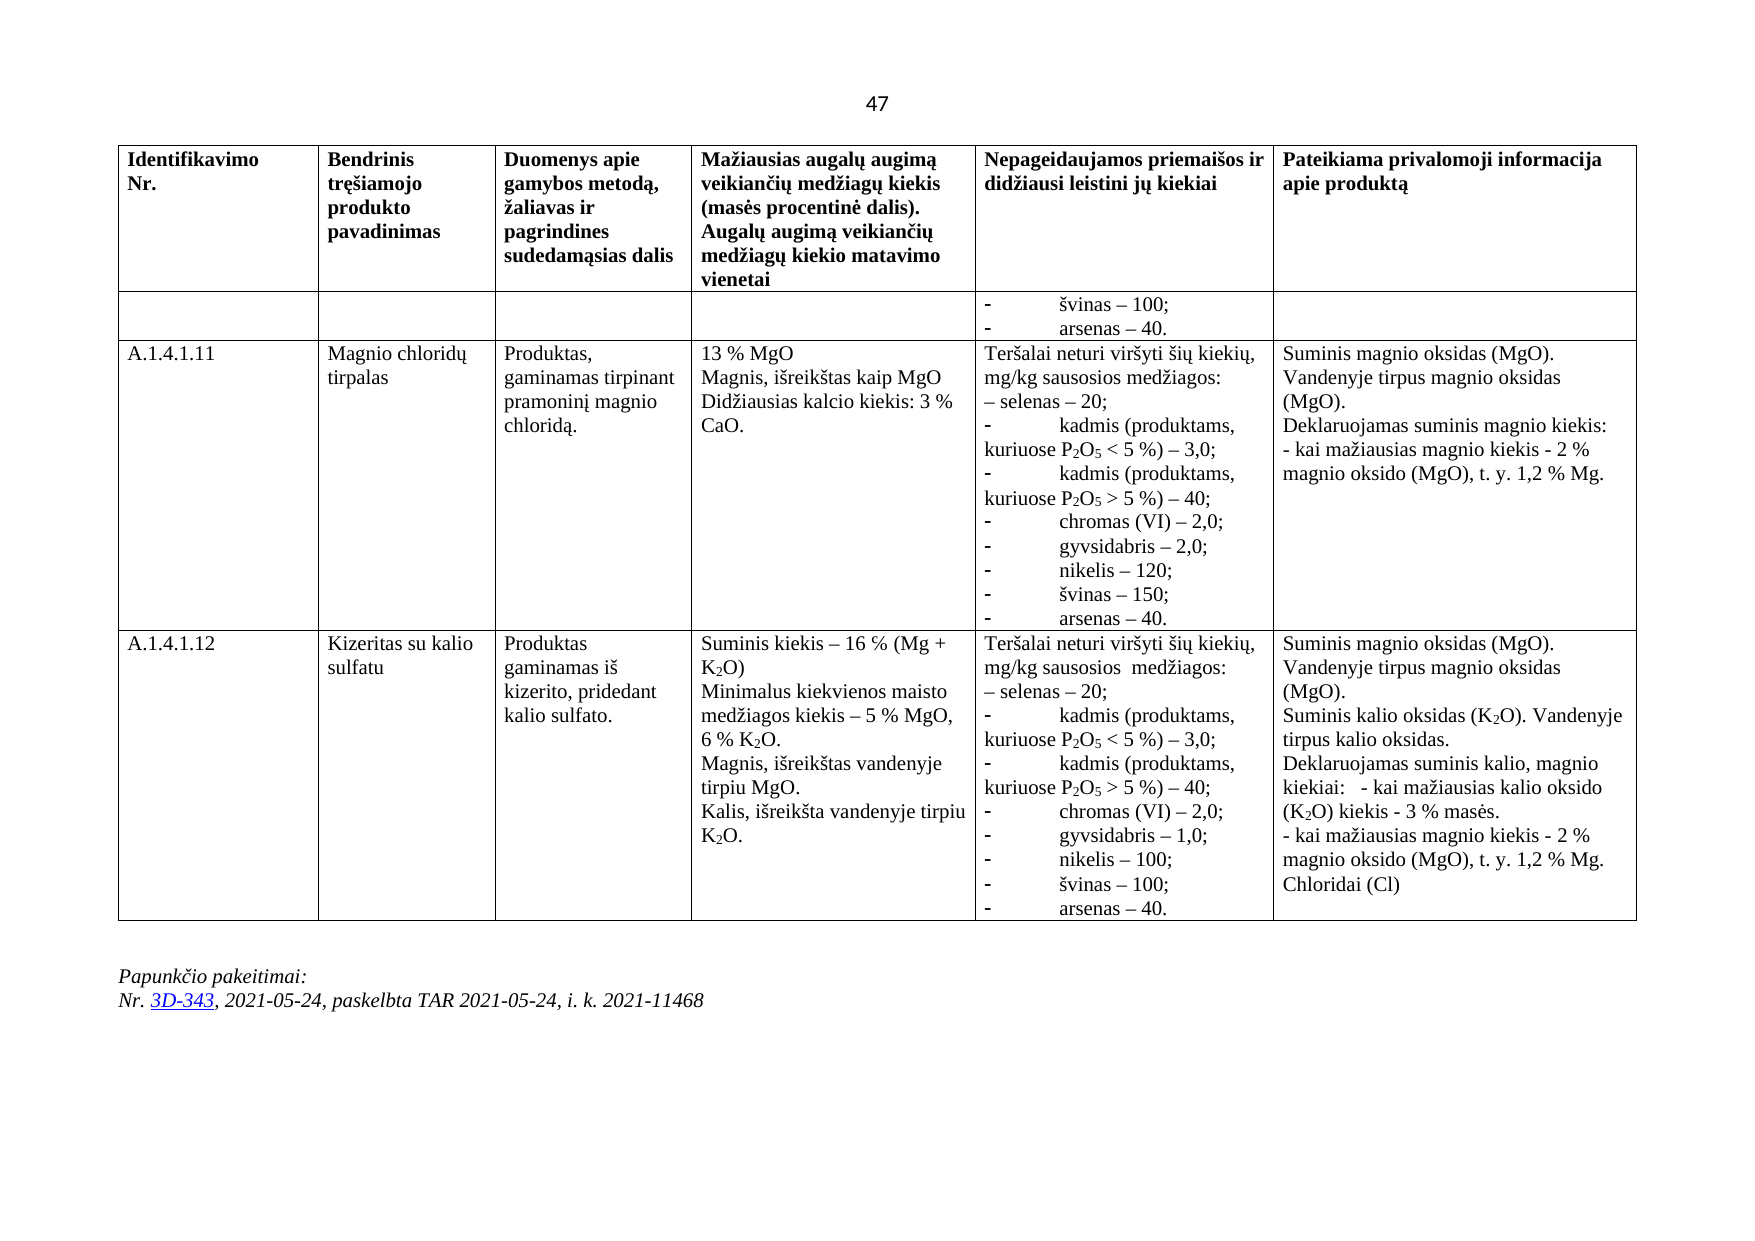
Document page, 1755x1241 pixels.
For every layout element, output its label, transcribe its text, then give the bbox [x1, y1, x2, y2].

text Papunkčio pakeitimai: [118, 964, 1636, 988]
table_cell  švinas – 100;  arsenas – 40. [976, 292, 1273, 340]
table_cell [496, 292, 691, 340]
text Nr. 3D-343, 2021-05-24, paskelbta TAR 2021-05-24, i. k. 2021-11468 [118, 988, 1636, 1012]
table_cell [1274, 292, 1636, 340]
table_cell Teršalai neturi viršyti šių kiekių, mg/kg sausosios medžiagos: – selenas – 20;  kadmis (produktams, kuriuose P2O5 < 5 %) – 3,0;  kadmis (produktams, kuriuose P2O5 > 5 %) – 40;  chromas (VI) – 2,0;  gyvsidabris – 2,0;  nikelis – 120;  švinas – 150;  arsenas – 40. [976, 341, 1273, 630]
table_header Pateikiama privalomoji informacija apie produktą [1274, 146, 1636, 291]
table_cell [692, 292, 975, 340]
table_header Identifikavimo Nr. [119, 146, 318, 291]
table_cell A.1.4.1.11 [119, 341, 318, 630]
table_cell Suminis magnio oksidas (MgO). Vandenyje tirpus magnio oksidas (MgO). Suminis kalio oksidas (K2O). Vandenyje tirpus kalio oksidas. Deklaruojamas suminis kalio, magnio kiekiai: - kai mažiausias kalio oksido (K2O) kiekis - 3 % masės. - kai mažiausias magnio kiekis - 2 % magnio oksido (MgO), t. y. 1,2 % Mg. Chloridai (Cl) [1274, 631, 1636, 919]
table_cell Suminis kiekis – 16 ℅ (Mg + K2O) Minimalus kiekvienos maisto medžiagos kiekis – 5 % MgO, 6 % K2O. Magnis, išreikštas vandenyje tirpiu MgO. Kalis, išreikšta vandenyje tirpiu K2O. [692, 631, 975, 919]
table_cell Kizeritas su kalio sulfatu [319, 631, 495, 919]
table_cell [119, 292, 318, 340]
table_cell 13 % MgO Magnis, išreikštas kaip MgO Didžiausias kalcio kiekis: 3 % CaO. [692, 341, 975, 630]
table_header Duomenys apie gamybos metodą, žaliavas ir pagrindines sudedamąsias dalis [496, 146, 691, 291]
table_cell Magnio chloridų tirpalas [319, 341, 495, 630]
table_cell Produktas, gaminamas tirpinant pramoninį magnio chloridą. [496, 341, 691, 630]
table_cell [319, 292, 495, 340]
table_header Mažiausias augalų augimą veikiančių medžiagų kiekis (masės procentinė dalis). Augalų augimą veikiančių medžiagų kiekio matavimo vienetai [692, 146, 975, 291]
table_cell Teršalai neturi viršyti šių kiekių, mg/kg sausosios medžiagos: – selenas – 20;  kadmis (produktams, kuriuose P2O5 < 5 %) – 3,0;  kadmis (produktams, kuriuose P2O5 > 5 %) – 40;  chromas (VI) – 2,0;  gyvsidabris – 1,0;  nikelis – 100;  švinas – 100;  arsenas – 40. [976, 631, 1273, 919]
table_header Nepageidaujamos priemaišos ir didžiausi leistini jų kiekiai [976, 146, 1273, 291]
table_cell Produktas gaminamas iš kizerito, pridedant kalio sulfato. [496, 631, 691, 919]
table_cell A.1.4.1.12 [119, 631, 318, 919]
table_cell Suminis magnio oksidas (MgO). Vandenyje tirpus magnio oksidas (MgO). Deklaruojamas suminis magnio kiekis: - kai mažiausias magnio kiekis - 2 % magnio oksido (MgO), t. y. 1,2 % Mg. [1274, 341, 1636, 630]
table_header Bendrinis tręšiamojo produkto pavadinimas [319, 146, 495, 291]
